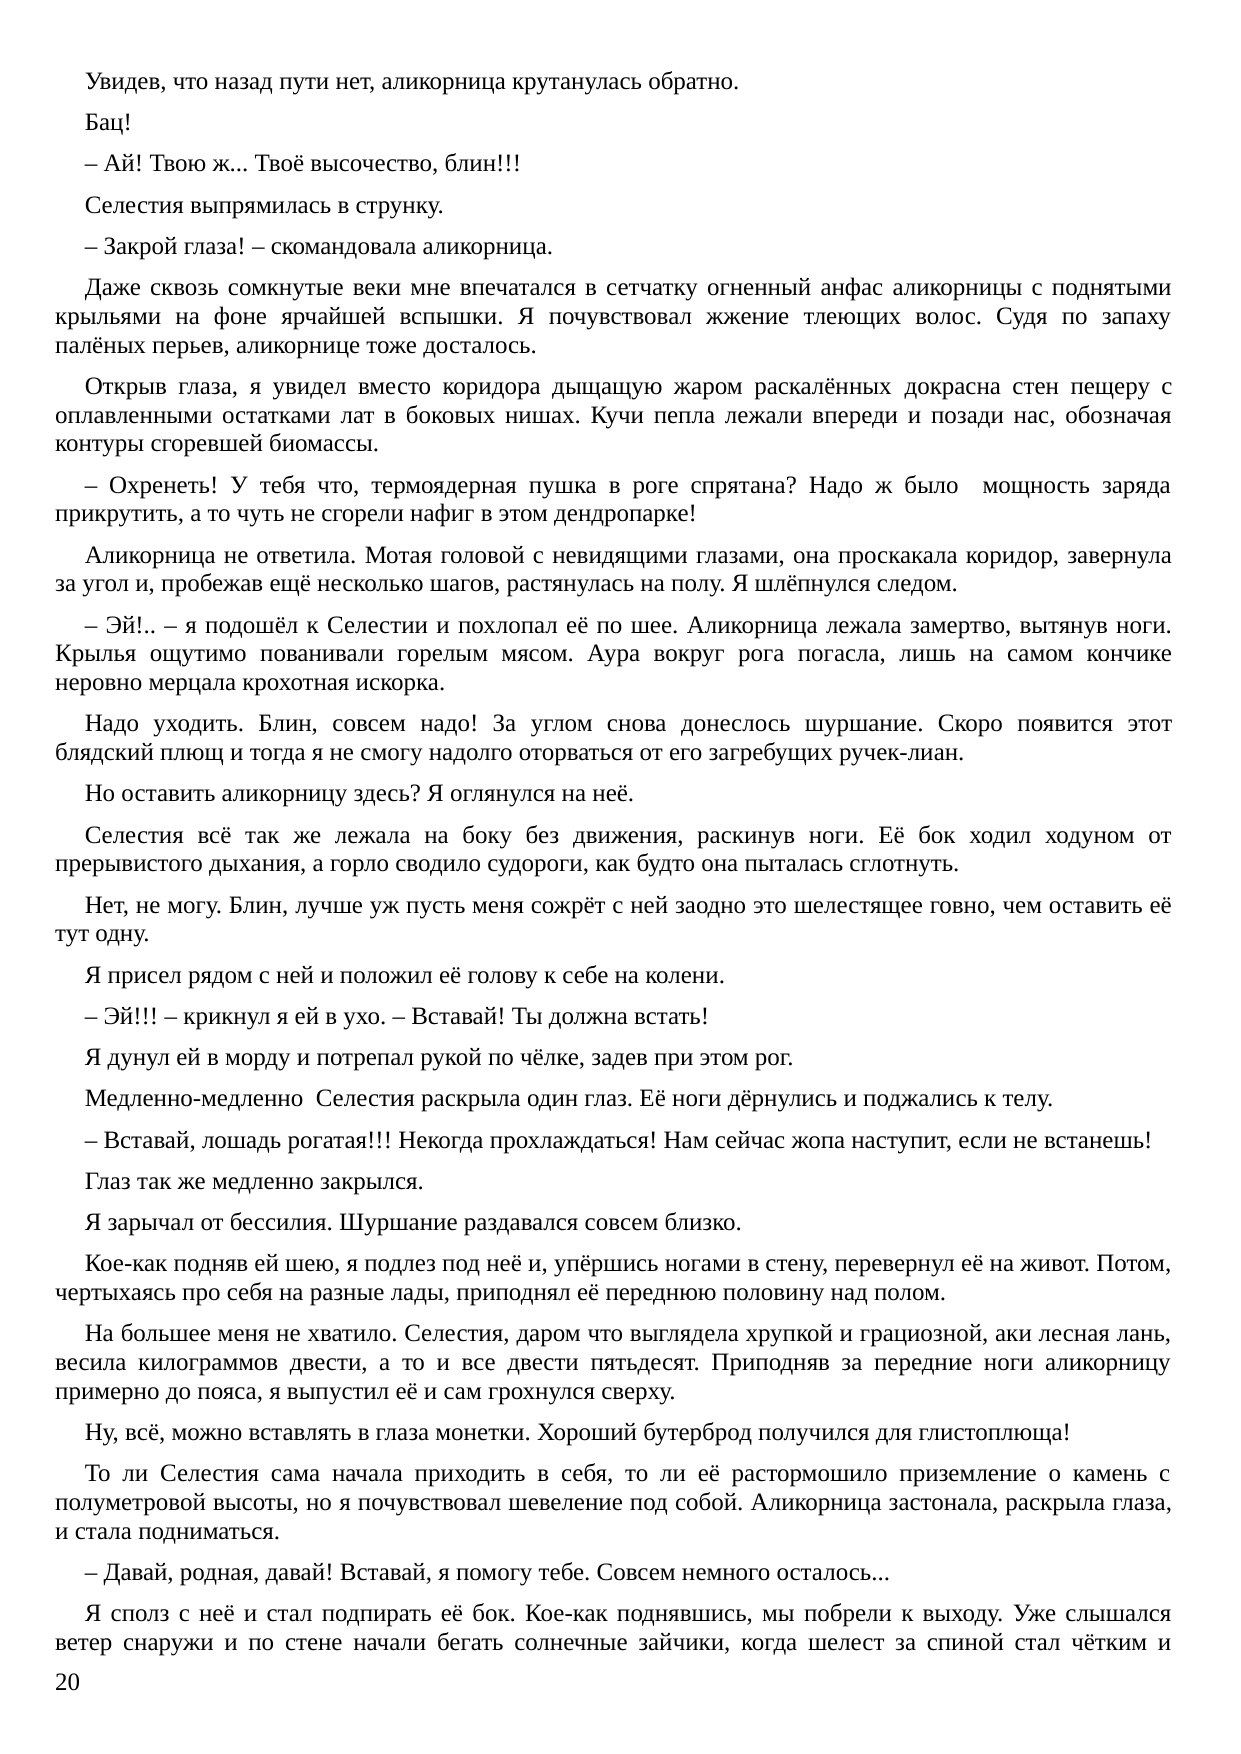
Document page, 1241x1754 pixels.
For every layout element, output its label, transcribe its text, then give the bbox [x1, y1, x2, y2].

text На большее меня не хватило. Селестия, даром что выглядела хрупкой и грациозной, аки лесная лань, весила килограммов двести, а то и все двести пятьдесят. Приподняв за передние ноги аликорницу примерно до пояса, я выпустил её и сам грохнулся сверху. [55, 1318, 1173, 1405]
text – Вставай, лошадь рогатая!!! Некогда прохлаждаться! Нам сейчас жопа наступит, если не встанешь! [55, 1125, 1173, 1153]
text Надо уходить. Блин, совсем надо! За углом снова донеслось шуршание. Скоро появится этот блядский плющ и тогда я не смогу надолго оторваться от его загребущих ручек-лиан. [55, 708, 1173, 766]
text Кое-как подняв ей шею, я подлез под неё и, упёршись ногами в стену, перевернул её на живот. Потом, чертыхаясь про себя на разные лады, приподнял её переднюю половину над полом. [55, 1248, 1173, 1306]
text Я дунул ей в морду и потрепал рукой по чёлке, задев при этом рог. [55, 1042, 1173, 1071]
text Селестия всё так же лежала на боку без движения, раскинув ноги. Её бок ходил ходуном от прерывистого дыхания, а горло сводило судороги, как будто она пыталась сглотнуть. [55, 820, 1173, 877]
text Бац! [55, 107, 1173, 136]
text Я присел рядом с ней и положил её голову к себе на колени. [55, 960, 1173, 988]
text Ну, всё, можно вставлять в глаза монетки. Хороший бутерброд получился для глистоплюща! [55, 1417, 1173, 1446]
text – Давай, родная, давай! Вставай, я помогу тебе. Совсем немного осталось... [55, 1557, 1173, 1586]
text – Эй!!! – крикнул я ей в ухо. – Вставай! Ты должна встать! [55, 1001, 1173, 1030]
text Я сполз с неё и стал подпирать её бок. Кое-как поднявшись, мы побрели к выходу. Уже слышался ветер снаружи и по стене начали бегать солнечные зайчики, когда шелест за спиной стал чётким и [55, 1598, 1173, 1656]
text Глаз так же медленно закрылся. [55, 1166, 1173, 1195]
text – Закрой глаза! – скомандовала аликорница. [55, 231, 1173, 260]
text Нет, не могу. Блин, лучше уж пусть меня сожрёт с ней заодно это шелестящее говно, чем оставить её тут одну. [55, 890, 1173, 947]
text Открыв глаза, я увидел вместо коридора дыщащую жаром раскалённых докрасна стен пещеру с оплавленными остатками лат в боковых нишах. Кучи пепла лежали впереди и позади нас, обозначая контуры сгоревшей биомассы. [55, 371, 1173, 457]
text То ли Селестия сама начала приходить в себя, то ли её растормошило приземление о камень с полуметровой высоты, но я почувствовал шевеление под собой. Аликорница застонала, раскрыла глаза, и стала подниматься. [55, 1458, 1173, 1545]
text Я зарычал от бессилия. Шуршание раздавался совсем близко. [55, 1207, 1173, 1236]
text Медленно-медленно Селестия раскрыла один глаз. Её ноги дёрнулись и поджались к телу. [55, 1083, 1173, 1112]
text Селестия выпрямилась в струнку. [55, 190, 1173, 218]
text – Эй!.. – я подошёл к Селестии и похлопал её по шее. Аликорница лежала замертво, вытянув ноги. Крылья ощутимо пованивали горелым мясом. Аура вокруг рога погасла, лишь на самом кончике неровно мерцала крохотная искорка. [55, 610, 1173, 696]
text Увидев, что назад пути нет, аликорница крутанулась обратно. [55, 66, 1173, 95]
text Но оставить аликорницу здесь? Я оглянулся на неё. [55, 778, 1173, 807]
text Аликорница не ответила. Мотая головой с невидящими глазами, она проскакала коридор, завернула за угол и, пробежав ещё несколько шагов, растянулась на полу. Я шлёпнулся следом. [55, 540, 1173, 597]
text – Охренеть! У тебя что, термоядерная пушка в роге спрятана? Надо ж было мощность заряда прикрутить, а то чуть не сгорели нафиг в этом дендропарке! [55, 470, 1173, 527]
text – Ай! Твою ж... Твоё высочество, блин!!! [55, 148, 1173, 177]
text Даже сквозь сомкнутые веки мне впечатался в сетчатку огненный анфас аликорницы с поднятыми крыльями на фоне ярчайшей вспышки. Я почувствовал жжение тлеющих волос. Судя по запаху палёных перьев, аликорнице тоже досталось. [55, 272, 1173, 358]
